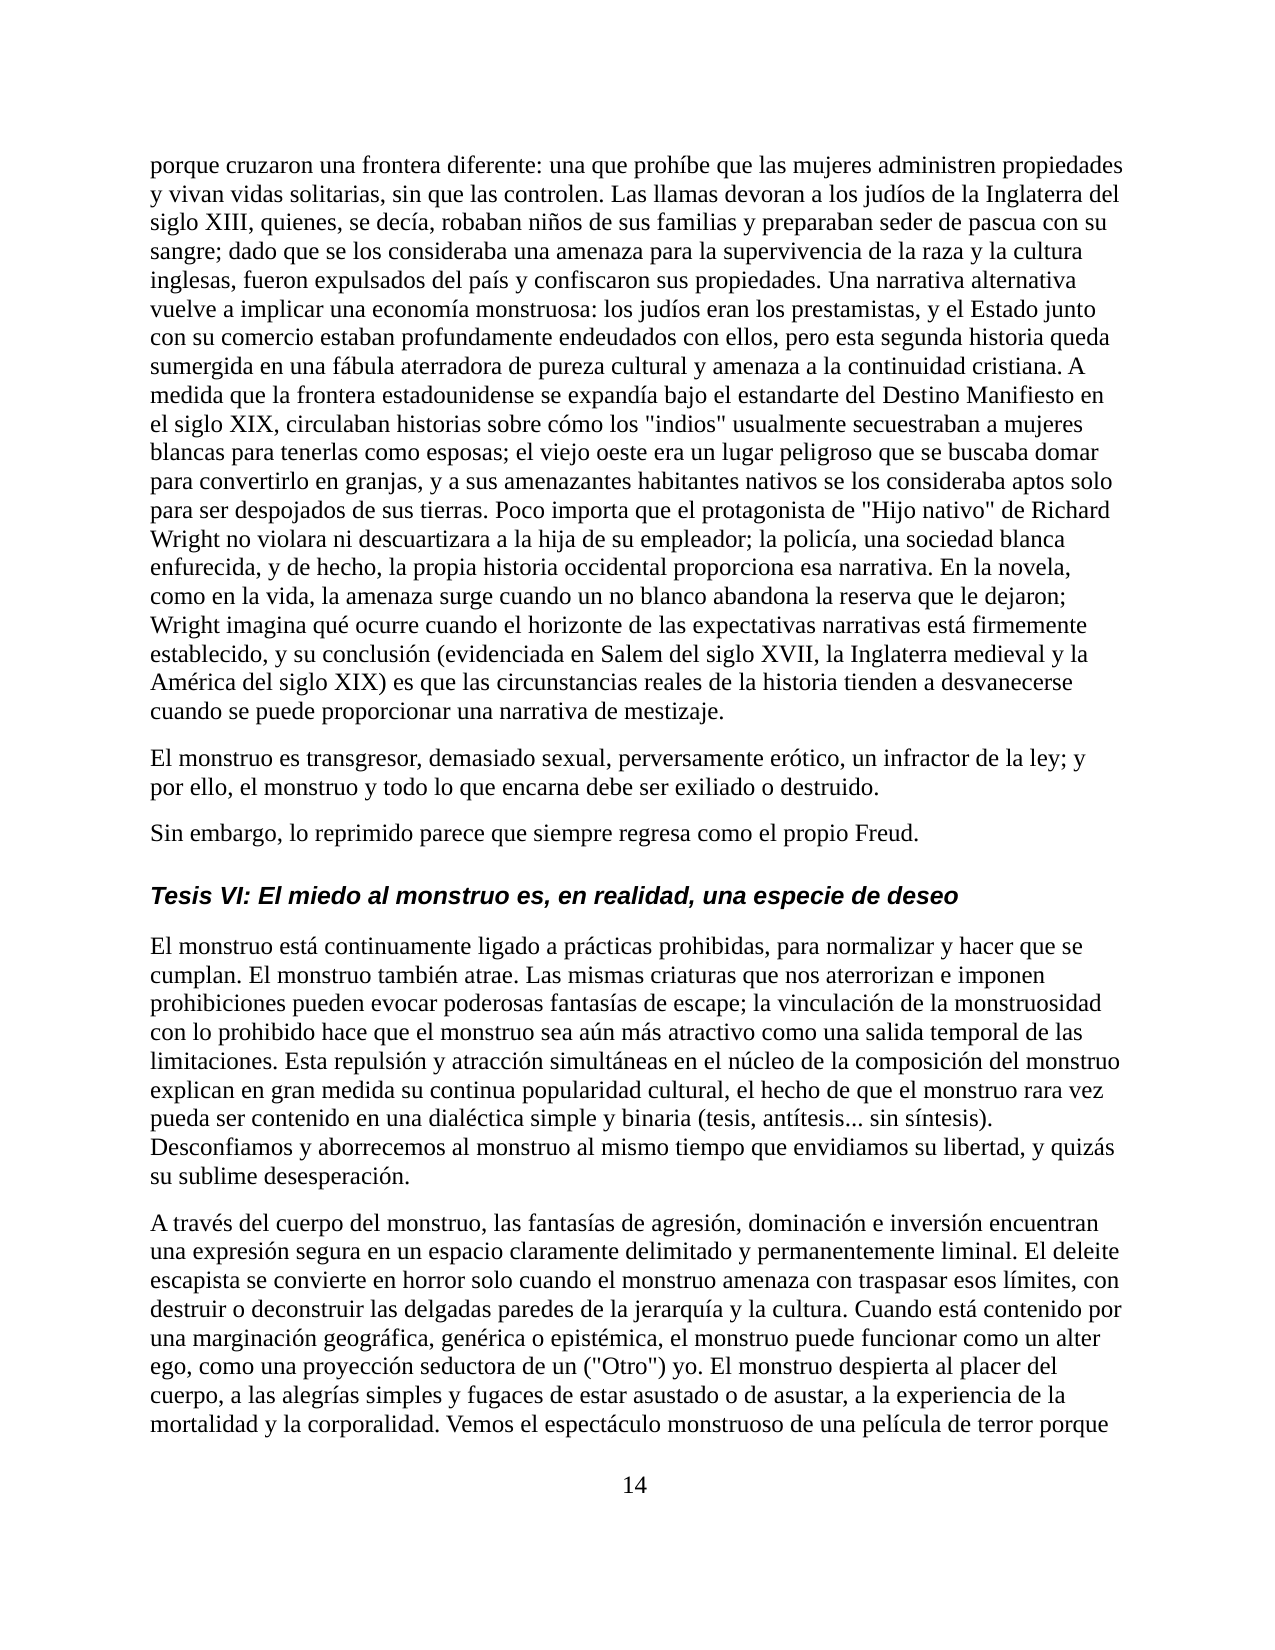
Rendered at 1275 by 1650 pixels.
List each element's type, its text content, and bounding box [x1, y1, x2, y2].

text A través del cuerpo del monstruo, las fantasías de agresión, dominación e inversión encuentran una expresión segura en un espacio claramente delimitado y permanentemente liminal. El deleite escapista se convierte en horror solo cuando el monstruo amenaza con traspasar esos límites, con destruir o deconstruir las delgadas paredes de la jerarquía y la cultura. Cuando está contenido por una marginación geográfica, genérica o epistémica, el monstruo puede funcionar como un alter ego, como una proyección seductora de un ("Otro") yo. El monstruo despierta al placer del cuerpo, a las alegrías simples y fugaces de estar asustado o de asustar, a la experiencia de la mortalidad y la corporalidad. Vemos el espectáculo monstruoso de una película de terror porque [150, 1208, 1125, 1438]
subtitle Tesis VI: El miedo al monstruo es, en realidad, una especie de deseo [150, 881, 1125, 909]
text Sin embargo, lo reprimido parece que siempre regresa como el propio Freud. [150, 818, 1125, 847]
text El monstruo es transgresor, demasiado sexual, perversamente erótico, un infractor de la ley; y por ello, el monstruo y todo lo que encarna debe ser exiliado o destruido. [150, 743, 1125, 800]
text El monstruo está continuamente ligado a prácticas prohibidas, para normalizar y hacer que se cumplan. El monstruo también atrae. Las mismas criaturas que nos aterrorizan e imponen prohibiciones pueden evocar poderosas fantasías de escape; la vinculación de la monstruosidad con lo prohibido hace que el monstruo sea aún más atractivo como una salida temporal de las limitaciones. Esta repulsión y atracción simultáneas en el núcleo de la composición del monstruo explican en gran medida su continua popularidad cultural, el hecho de que el monstruo rara vez pueda ser contenido en una dialéctica simple y binaria (tesis, antítesis... sin síntesis). Desconfiamos y aborrecemos al monstruo al mismo tiempo que envidiamos su libertad, y quizás su sublime desesperación. [150, 931, 1125, 1190]
text porque cruzaron una frontera diferente: una que prohíbe que las mujeres administren propiedades y vivan vidas solitarias, sin que las controlen. Las llamas devoran a los judíos de la Inglaterra del siglo XIII, quienes, se decía, robaban niños de sus familias y preparaban seder de pascua con su sangre; dado que se los consideraba una amenaza para la supervivencia de la raza y la cultura inglesas, fueron expulsados del país y confiscaron sus propiedades. Una narrativa alternativa vuelve a implicar una economía monstruosa: los judíos eran los prestamistas, y el Estado junto con su comercio estaban profundamente endeudados con ellos, pero esta segunda historia queda sumergida en una fábula aterradora de pureza cultural y amenaza a la continuidad cristiana. A medida que la frontera estadounidense se expandía bajo el estandarte del Destino Manifiesto en el siglo XIX, circulaban historias sobre cómo los "indios" usualmente secuestraban a mujeres blancas para tenerlas como esposas; el viejo oeste era un lugar peligroso que se buscaba domar para convertirlo en granjas, y a sus amenazantes habitantes nativos se los consideraba aptos solo para ser despojados de sus tierras. Poco importa que el protagonista de "Hijo nativo" de Richard Wright no violara ni descuartizara a la hija de su empleador; la policía, una sociedad blanca enfurecida, y de hecho, la propia historia occidental proporciona esa narrativa. En la novela, como en la vida, la amenaza surge cuando un no blanco abandona la reserva que le dejaron; Wright imagina qué ocurre cuando el horizonte de las expectativas narrativas está firmemente establecido, y su conclusión (evidenciada en Salem del siglo XVII, la Inglaterra medieval y la América del siglo XIX) es que las circunstancias reales de la historia tienden a desvanecerse cuando se puede proporcionar una narrativa de mestizaje. [150, 150, 1125, 725]
